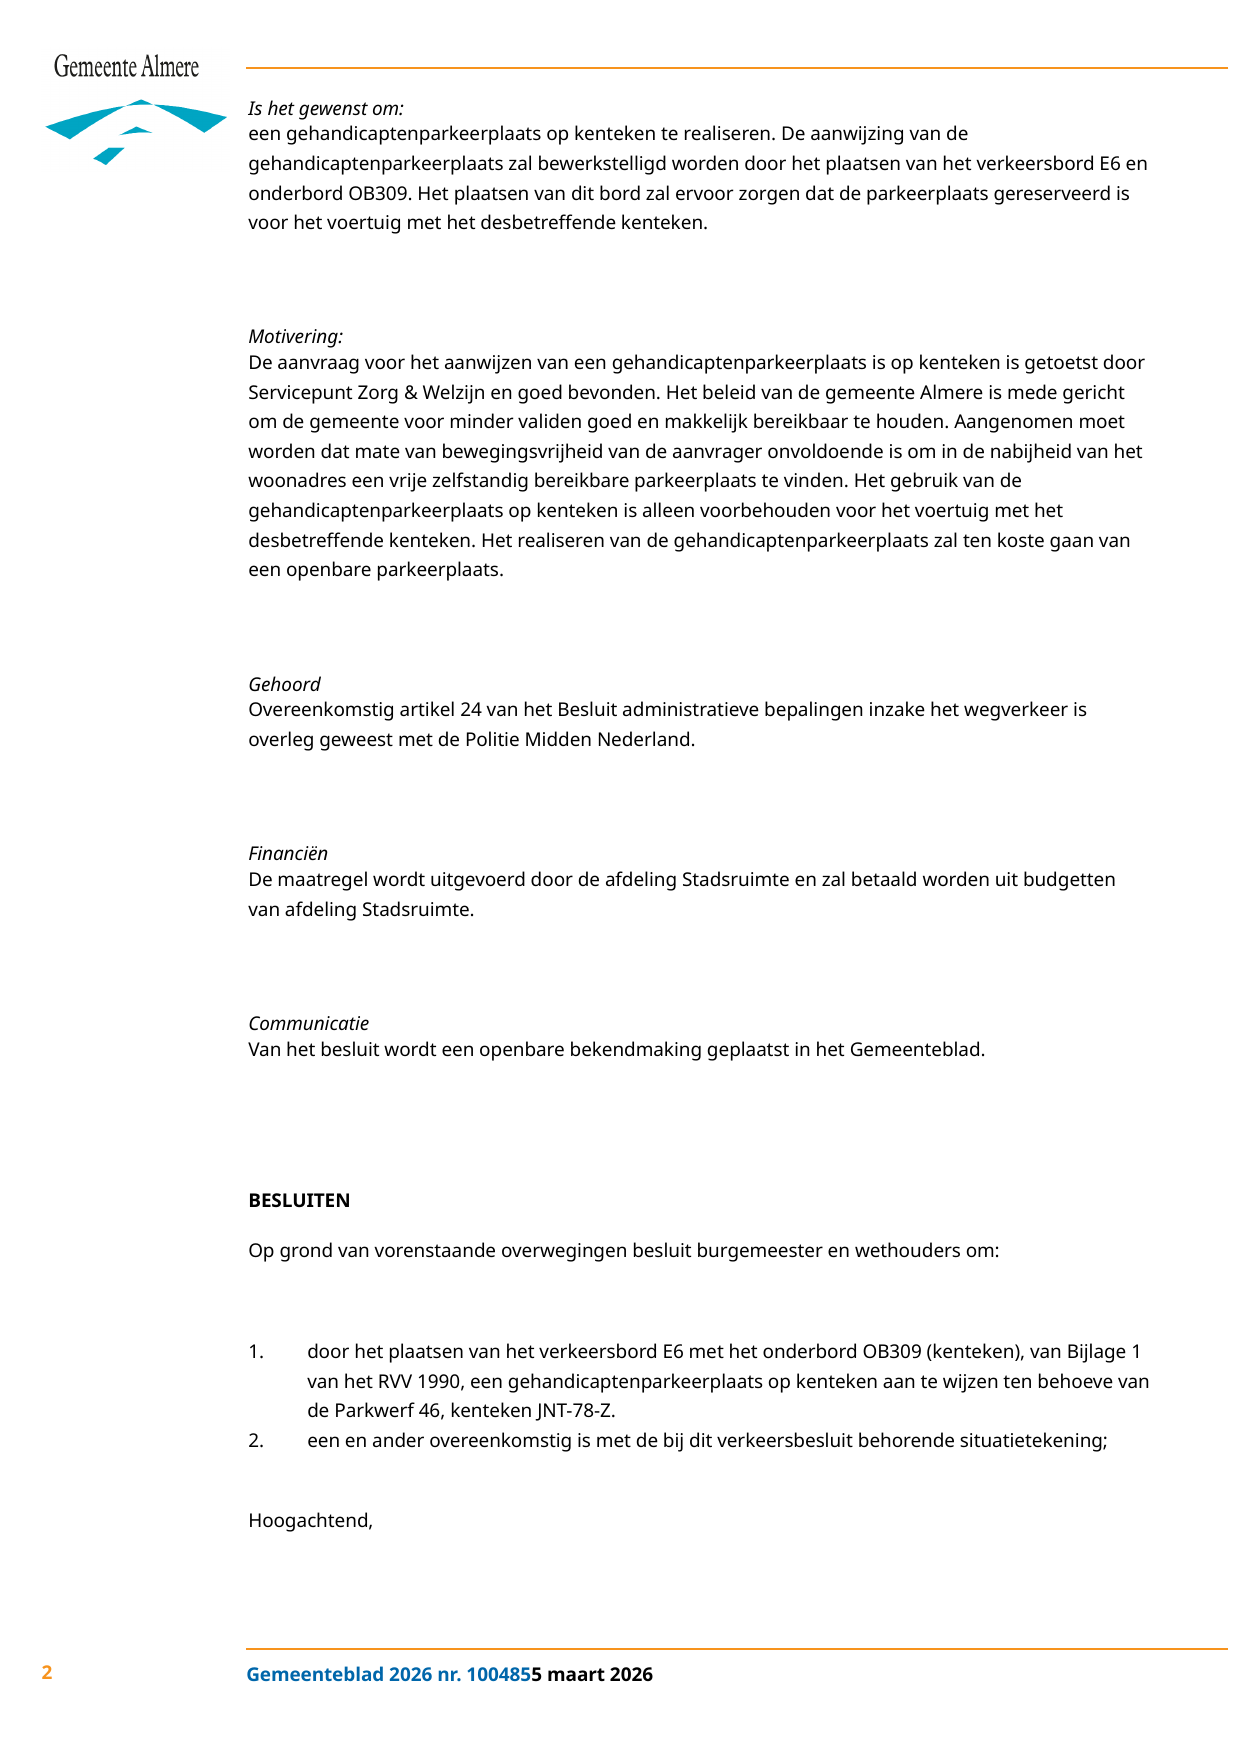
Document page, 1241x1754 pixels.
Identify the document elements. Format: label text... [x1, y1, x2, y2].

picture [41, 47, 231, 172]
text Is het gewenst om: [248, 95, 1152, 121]
text Gehoord [248, 671, 1152, 697]
text Communicatie [248, 1010, 1152, 1036]
text een gehandicaptenparkeerplaats op kenteken te realiseren. De aanwijzing van de gehandicaptenparkeerplaats zal bewerkstelligd worden door het plaatsen van het verkeersbord E6 en onderbord OB309. Het plaatsen van dit bord zal ervoor zorgen dat de parkeerplaats gereserveerd is voor het voertuig met het desbetreffende kenteken. [248, 121, 1152, 235]
text Motivering: [248, 324, 1152, 349]
text Op grond van vorenstaande overwegingen besluit burgemeester en wethouders om: [248, 1238, 1152, 1263]
text Financiën [248, 841, 1152, 866]
text De aanvraag voor het aanwijzen van een gehandicaptenparkeerplaats is op kenteken is getoetst door Servicepunt Zorg & Welzijn en goed bevonden. Het beleid van de gemeente Almere is mede gericht om de gemeente voor minder validen goed en makkelijk bereikbaar te houden. Aangenomen moet worden dat mate van bewegingsvrijheid van de aanvrager onvoldoende is om in de nabijheid van het woonadres een vrije zelfstandig bereikbare parkeerplaats te vinden. Het gebruik van de gehandicaptenparkeerplaats op kenteken is alleen voorbehouden voor het voertuig met het desbetreffende kenteken. Het realiseren van de gehandicaptenparkeerplaats zal ten koste gaan van een openbare parkeerplaats. [248, 349, 1152, 582]
list een en ander overeenkomstig is met de bij dit verkeersbesluit behorende situatietekening; [248, 1427, 1152, 1453]
text De maatregel wordt uitgevoerd door de afdeling Stadsruimte en zal betaald worden uit budgetten van afdeling Stadsruimte. [248, 866, 1152, 922]
text BESLUITEN [248, 1187, 1152, 1213]
text Overeenkomstig artikel 24 van het Besluit administratieve bepalingen inzake het wegverkeer is overleg geweest met de Politie Midden Nederland. [248, 697, 1152, 752]
list door het plaatsen van het verkeersbord E6 met het onderbord OB309 (kenteken), van Bijlage 1 van het RVV 1990, een gehandicaptenparkeerplaats op kenteken aan te wijzen ten behoeve van de Parkwerf 46, kenteken JNT-78-Z. [248, 1338, 1152, 1423]
text Van het besluit wordt een openbare bekendmaking geplaatst in het Gemeenteblad. [248, 1036, 1152, 1062]
text Hoogachtend, [248, 1507, 1152, 1533]
